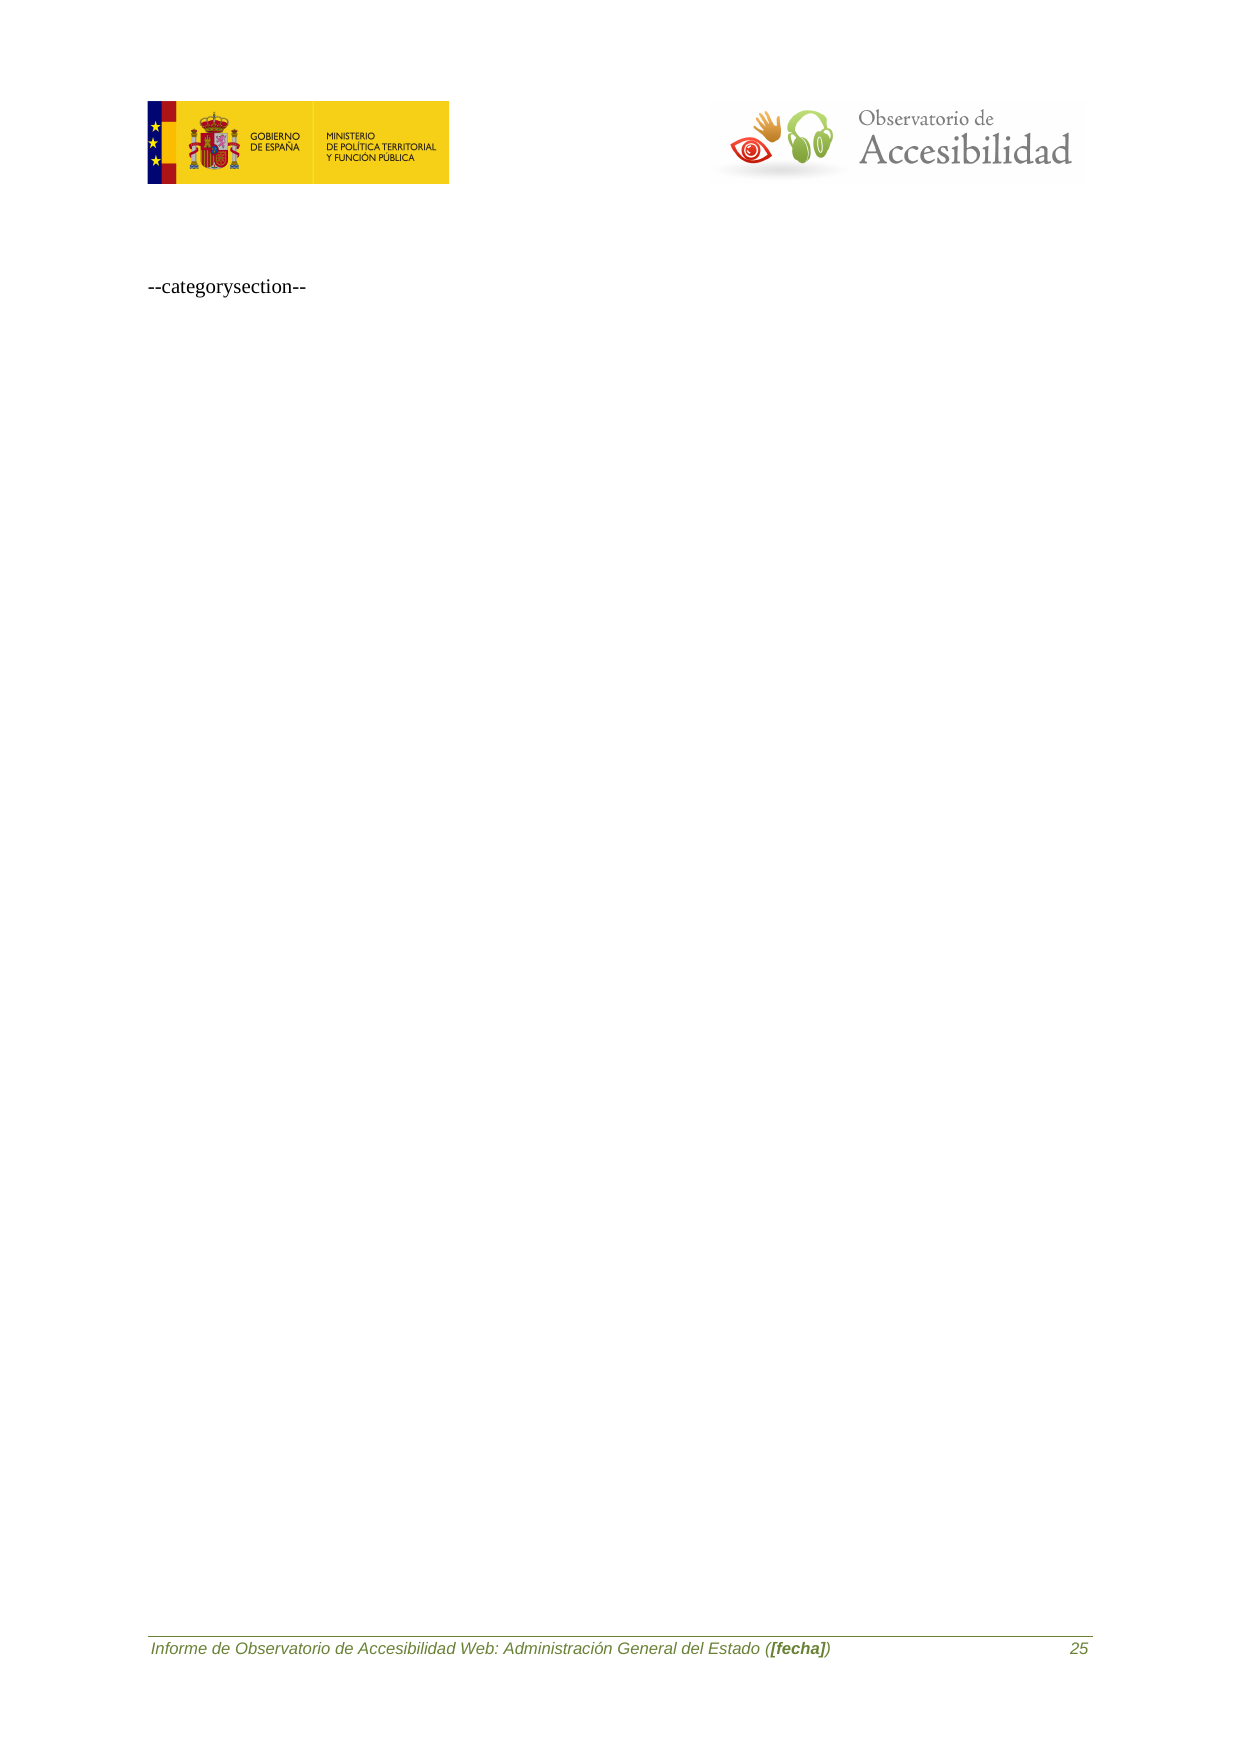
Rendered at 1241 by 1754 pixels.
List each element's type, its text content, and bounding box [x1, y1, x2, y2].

picture [710, 101, 1086, 184]
text --categorysection-- [148, 274, 1092, 298]
picture [147, 101, 450, 184]
